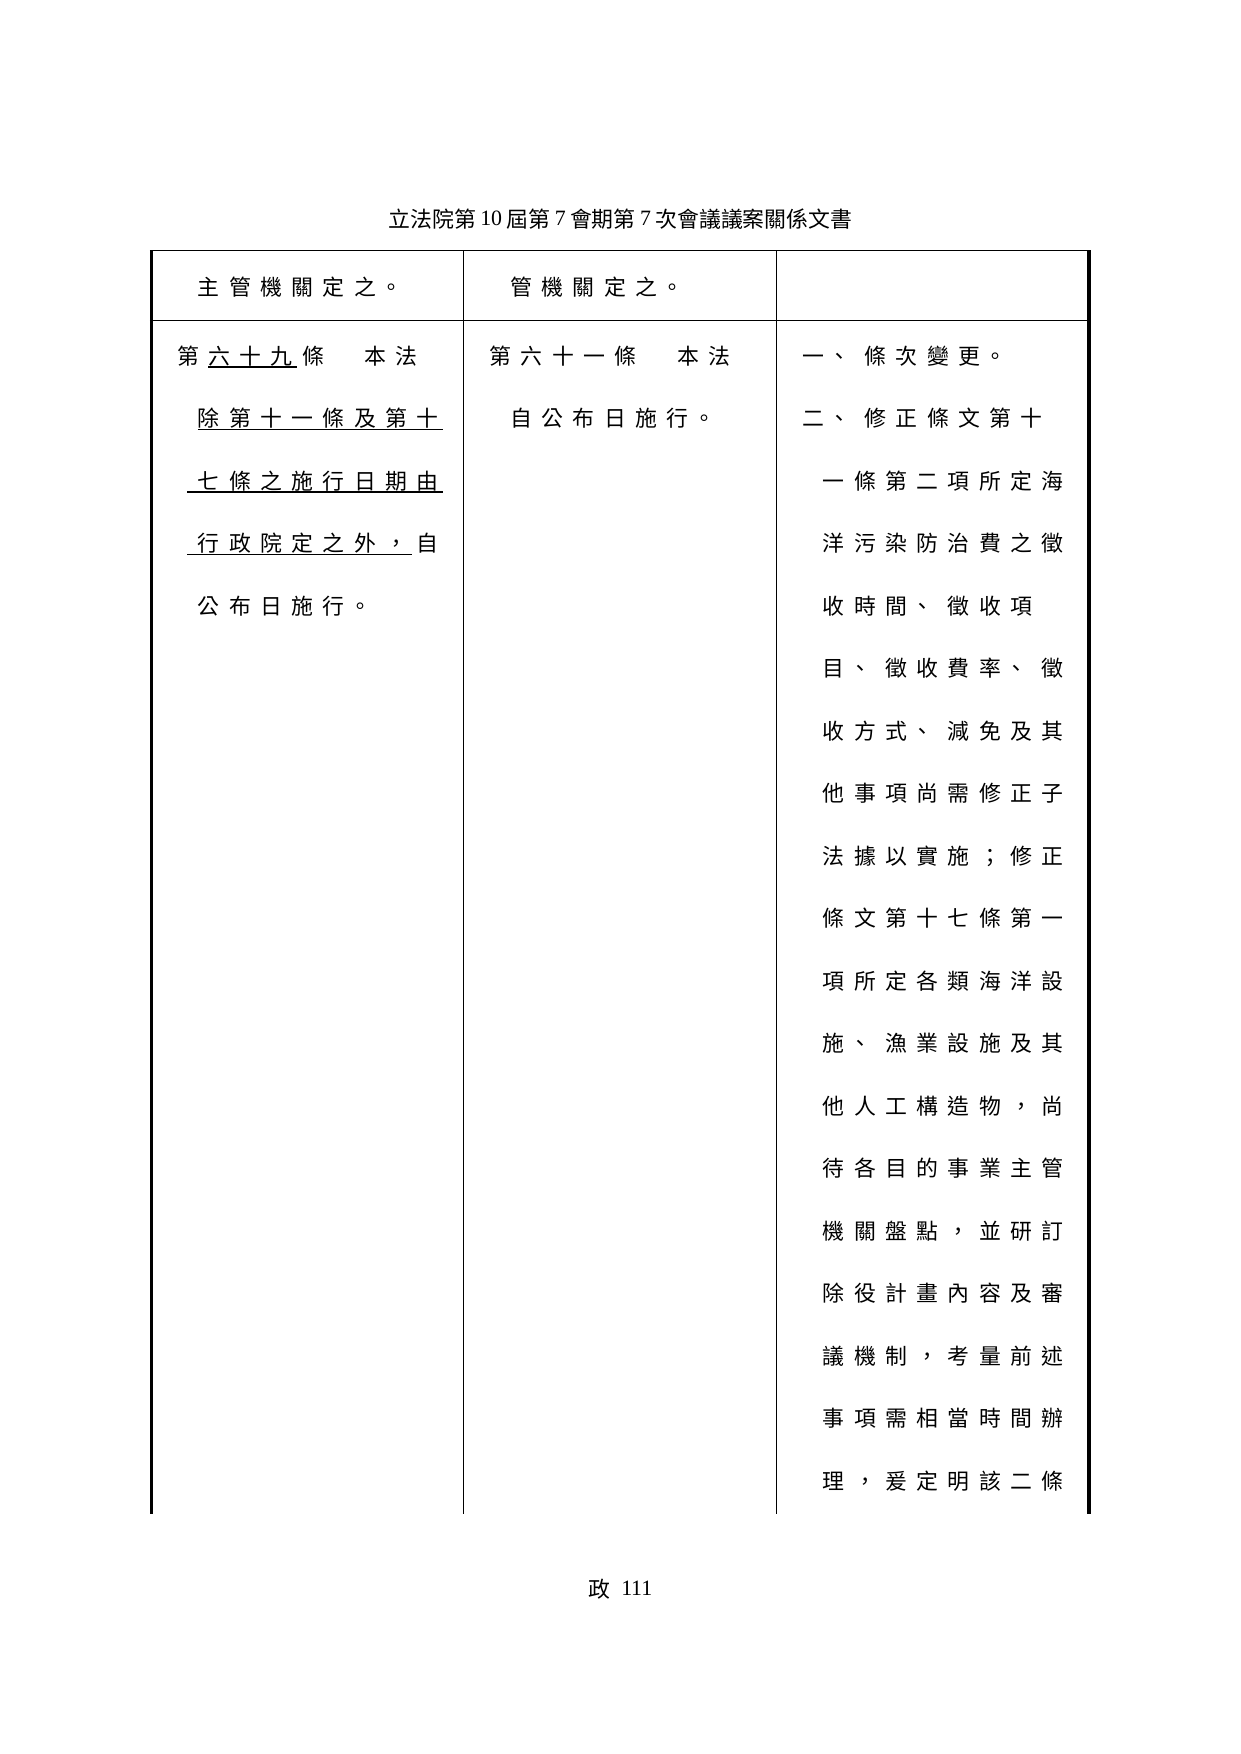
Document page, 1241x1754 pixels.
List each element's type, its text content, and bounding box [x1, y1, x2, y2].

table_cell 第六十九條 本法除第十一條及第十七條之施行日期由行政院定之外，自公布日施行。 [153, 321, 463, 1514]
table_cell 主管機關定之。 [153, 251, 463, 319]
table_cell 管機關定之。 [464, 251, 776, 319]
table_cell 第六十一條 本法自公布日施行。 [464, 321, 776, 1514]
table_cell 一、條次變更。 二、修正條文第十一條第二項所定海洋污染防治費之徵收時間、徵收項目、徵收費率、徵收方式、減免及其他事項尚需修正子法據以實施；修正條文第十七條第一項所定各類海洋設施、漁業設施及其他人工構造物，尚待各目的事業主管機關盤點，並研訂除役計畫內容及審議機制，考量前述事項需相當時間辦理，爰定明該二條 [777, 321, 1087, 1514]
table_cell [777, 251, 1087, 319]
